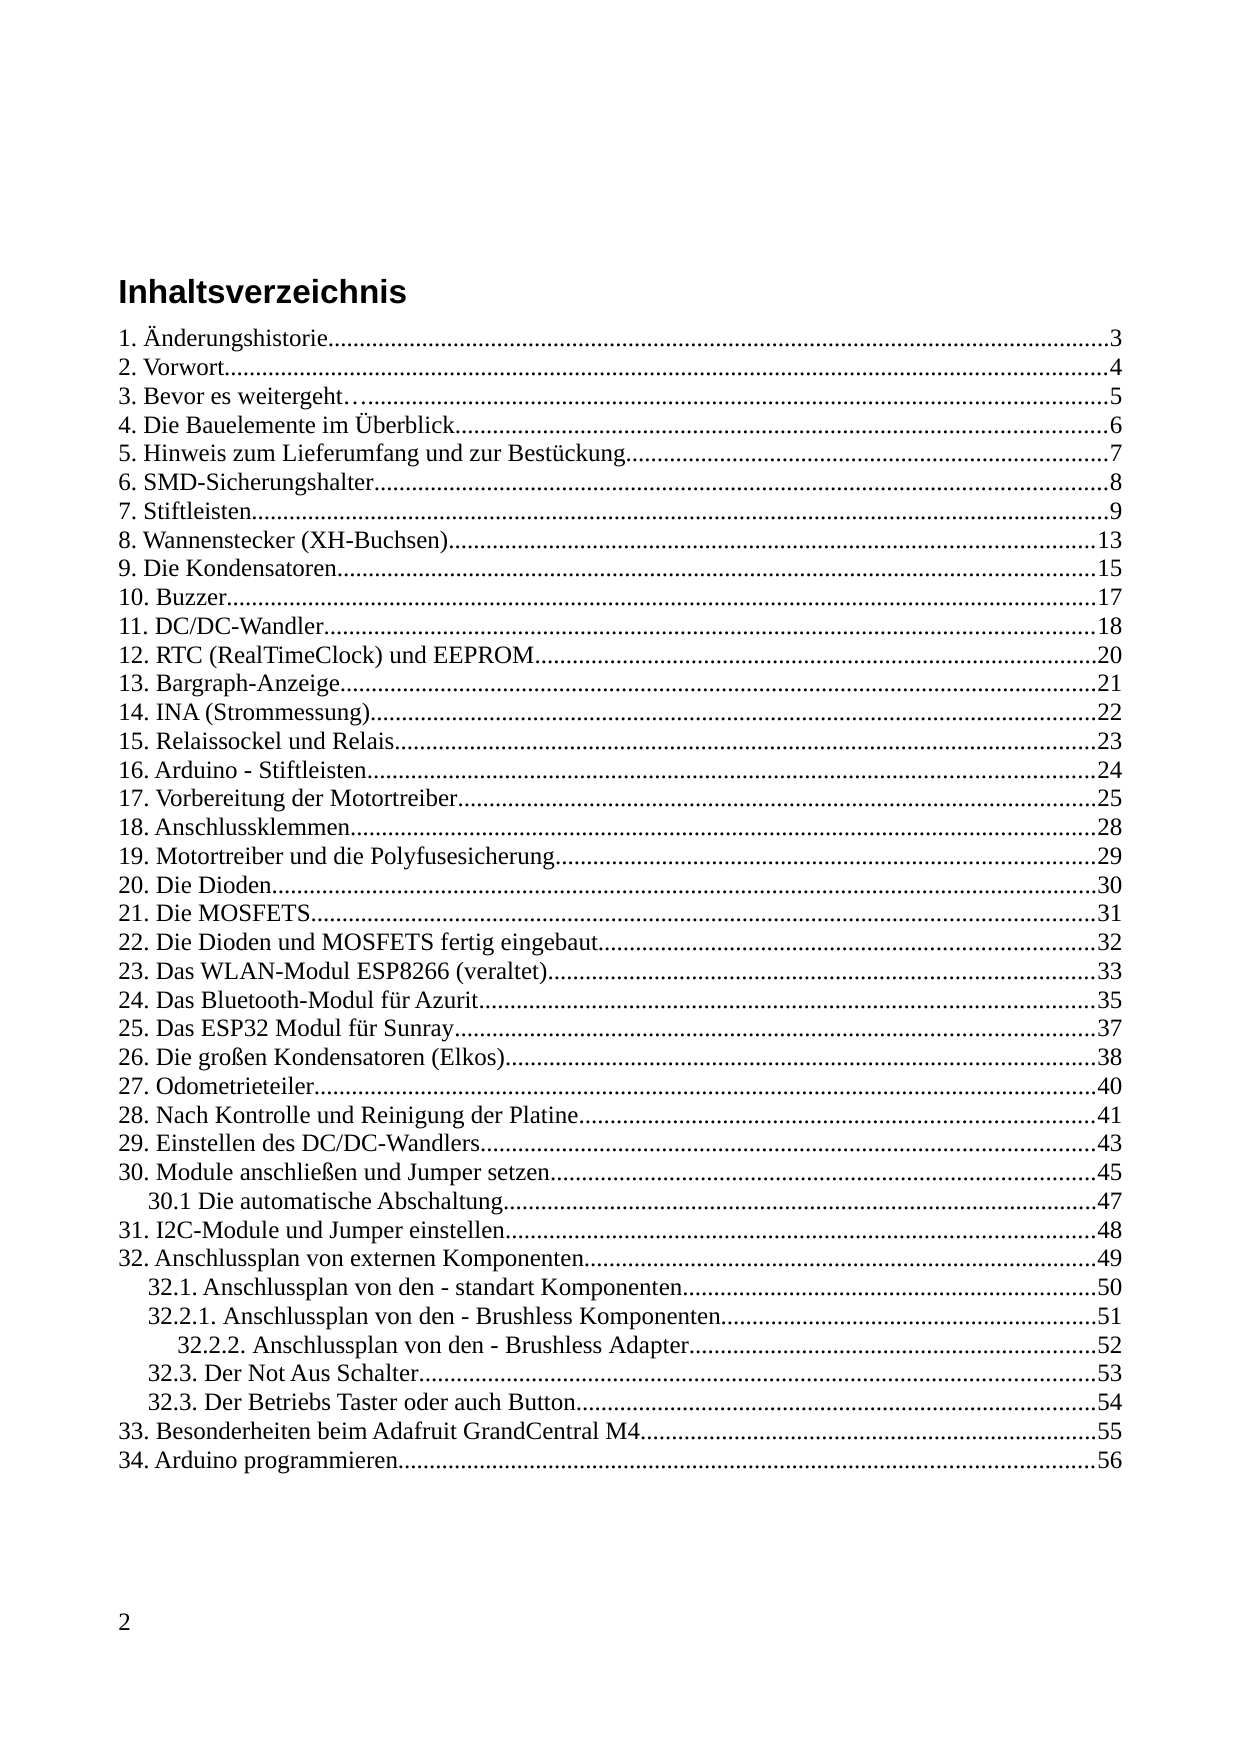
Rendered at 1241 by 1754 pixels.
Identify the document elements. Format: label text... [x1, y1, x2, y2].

text 18. Anschlussklemmen 28 [118, 812, 1122, 841]
subtitle Inhaltsverzeichnis [118, 272, 1122, 311]
text 8. Wannenstecker (XH-Buchsen) 13 [118, 525, 1122, 553]
text 24. Das Bluetooth-Modul für Azurit 35 [118, 985, 1122, 1013]
text 5. Hinweis zum Lieferumfang und zur Bestückung 7 [118, 438, 1122, 467]
text 28. Nach Kontrolle und Reinigung der Platine 41 [118, 1100, 1122, 1128]
text 25. Das ESP32 Modul für Sunray 37 [118, 1013, 1122, 1042]
text 20. Die Dioden 30 [118, 870, 1122, 898]
text 27. Odometrieteiler 40 [118, 1071, 1122, 1100]
text 22. Die Dioden und MOSFETS fertig eingebaut 32 [118, 927, 1122, 956]
text 34. Arduino programmieren 56 [118, 1445, 1122, 1473]
text 13. Bargraph-Anzeige 21 [118, 668, 1122, 697]
text 6. SMD-Sicherungshalter 8 [118, 467, 1122, 496]
text 29. Einstellen des DC/DC-Wandlers 43 [118, 1128, 1122, 1157]
text 7. Stiftleisten 9 [118, 496, 1122, 525]
text 14. INA (Strommessung) 22 [118, 697, 1122, 726]
text 9. Die Kondensatoren 15 [118, 553, 1122, 582]
text 32.2.1. Anschlussplan von den - Brushless Komponenten 51 [148, 1301, 1122, 1330]
text 1. Änderungshistorie 3 [118, 323, 1122, 352]
text 32.1. Anschlussplan von den - standart Komponenten 50 [148, 1272, 1122, 1301]
text 12. RTC (RealTimeClock) und EEPROM 20 [118, 640, 1122, 668]
text 23. Das WLAN-Modul ESP8266 (veraltet) 33 [118, 956, 1122, 985]
text 32. Anschlussplan von externen Komponenten 49 [118, 1243, 1122, 1272]
text 17. Vorbereitung der Motortreiber 25 [118, 783, 1122, 812]
text 33. Besonderheiten beim Adafruit GrandCentral M4 55 [118, 1416, 1122, 1445]
text 15. Relaissockel und Relais 23 [118, 726, 1122, 755]
text 16. Arduino - Stiftleisten 24 [118, 755, 1122, 783]
text 3. Bevor es weitergeht…. 5 [118, 381, 1122, 410]
text 21. Die MOSFETS 31 [118, 898, 1122, 927]
text 19. Motortreiber und die Polyfusesicherung 29 [118, 841, 1122, 870]
text 30.1 Die automatische Abschaltung 47 [148, 1186, 1122, 1215]
text 32.3. Der Betriebs Taster oder auch Button 54 [148, 1387, 1122, 1416]
text 4. Die Bauelemente im Überblick 6 [118, 410, 1122, 438]
text 26. Die großen Kondensatoren (Elkos) 38 [118, 1042, 1122, 1071]
text 10. Buzzer 17 [118, 582, 1122, 611]
text 30. Module anschließen und Jumper setzen 45 [118, 1157, 1122, 1186]
text 31. I2C-Module und Jumper einstellen 48 [118, 1215, 1122, 1243]
text 2. Vorwort 4 [118, 352, 1122, 381]
text 32.3. Der Not Aus Schalter 53 [148, 1358, 1122, 1387]
text 11. DC/DC-Wandler 18 [118, 611, 1122, 640]
text 32.2.2. Anschlussplan von den - Brushless Adapter 52 [177, 1330, 1122, 1358]
